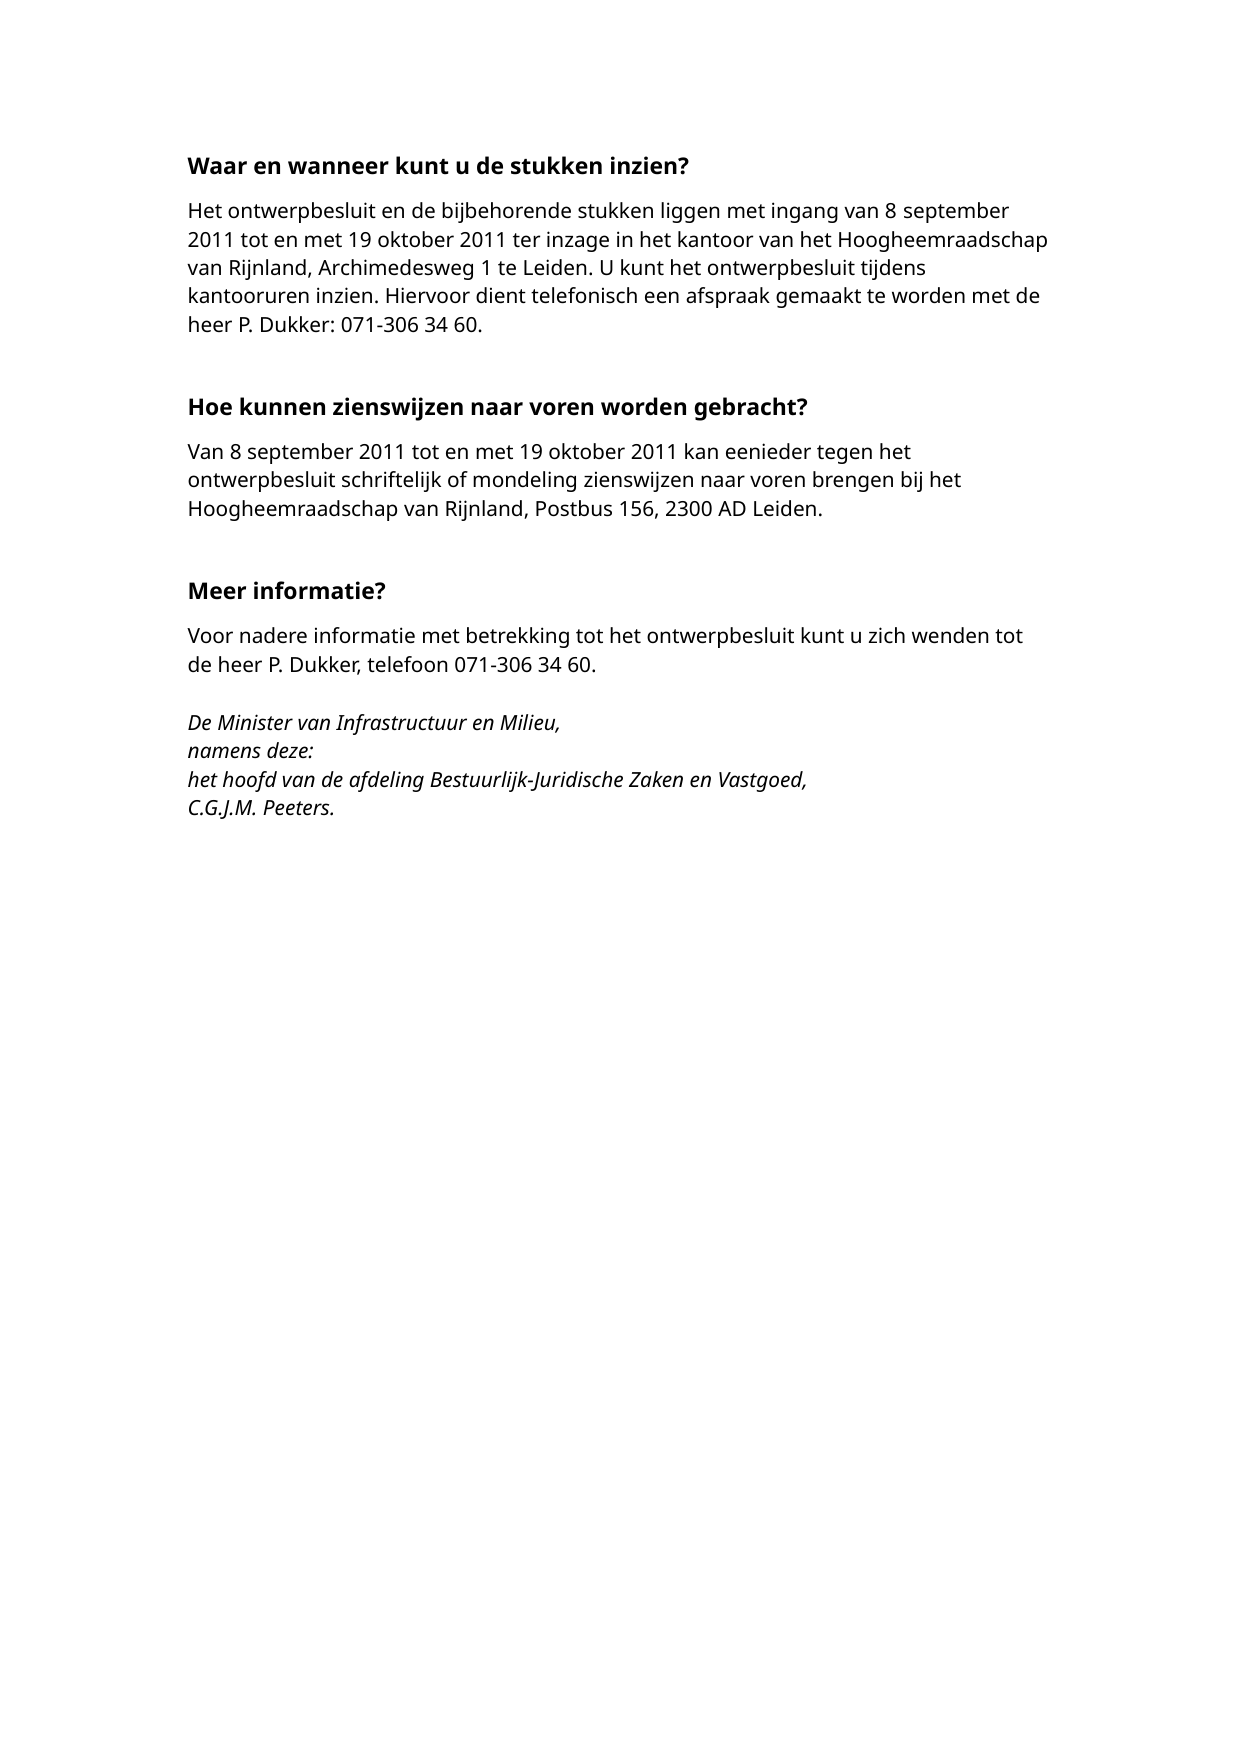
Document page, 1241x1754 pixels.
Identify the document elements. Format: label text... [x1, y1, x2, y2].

text namens deze: [187, 737, 1053, 765]
text het hoofd van de afdeling Bestuurlijk-Juridische Zaken en Vastgoed, [187, 765, 1053, 793]
text De Minister van Infrastructuur en Milieu, [187, 708, 1053, 737]
subtitle Hoe kunnen zienswijzen naar voren worden gebracht? [187, 391, 1053, 422]
text C.G.J.M. Peeters. [187, 793, 1053, 822]
subtitle Meer informatie? [187, 575, 1053, 606]
text Het ontwerpbesluit en de bijbehorende stukken liggen met ingang van 8 september 2011 tot en met 19 oktober 2011 ter inzage in het kantoor van het Hoogheemraadschap van Rijnland, Archimedesweg 1 te Leiden. U kunt het ontwerpbesluit tijdens kantooruren inzien. Hiervoor dient telefonisch een afspraak gemaakt te worden met de heer P. Dukker: 071-306 34 60. [187, 196, 1053, 338]
subtitle Waar en wanneer kunt u de stukken inzien? [187, 150, 1053, 181]
text Van 8 september 2011 tot en met 19 oktober 2011 kan eenieder tegen het ontwerpbesluit schriftelijk of mondeling zienswijzen naar voren brengen bij het Hoogheemraadschap van Rijnland, Postbus 156, 2300 AD Leiden. [187, 437, 1053, 522]
text Voor nadere informatie met betrekking tot het ontwerpbesluit kunt u zich wenden tot de heer P. Dukker, telefoon 071-306 34 60. [187, 621, 1053, 678]
